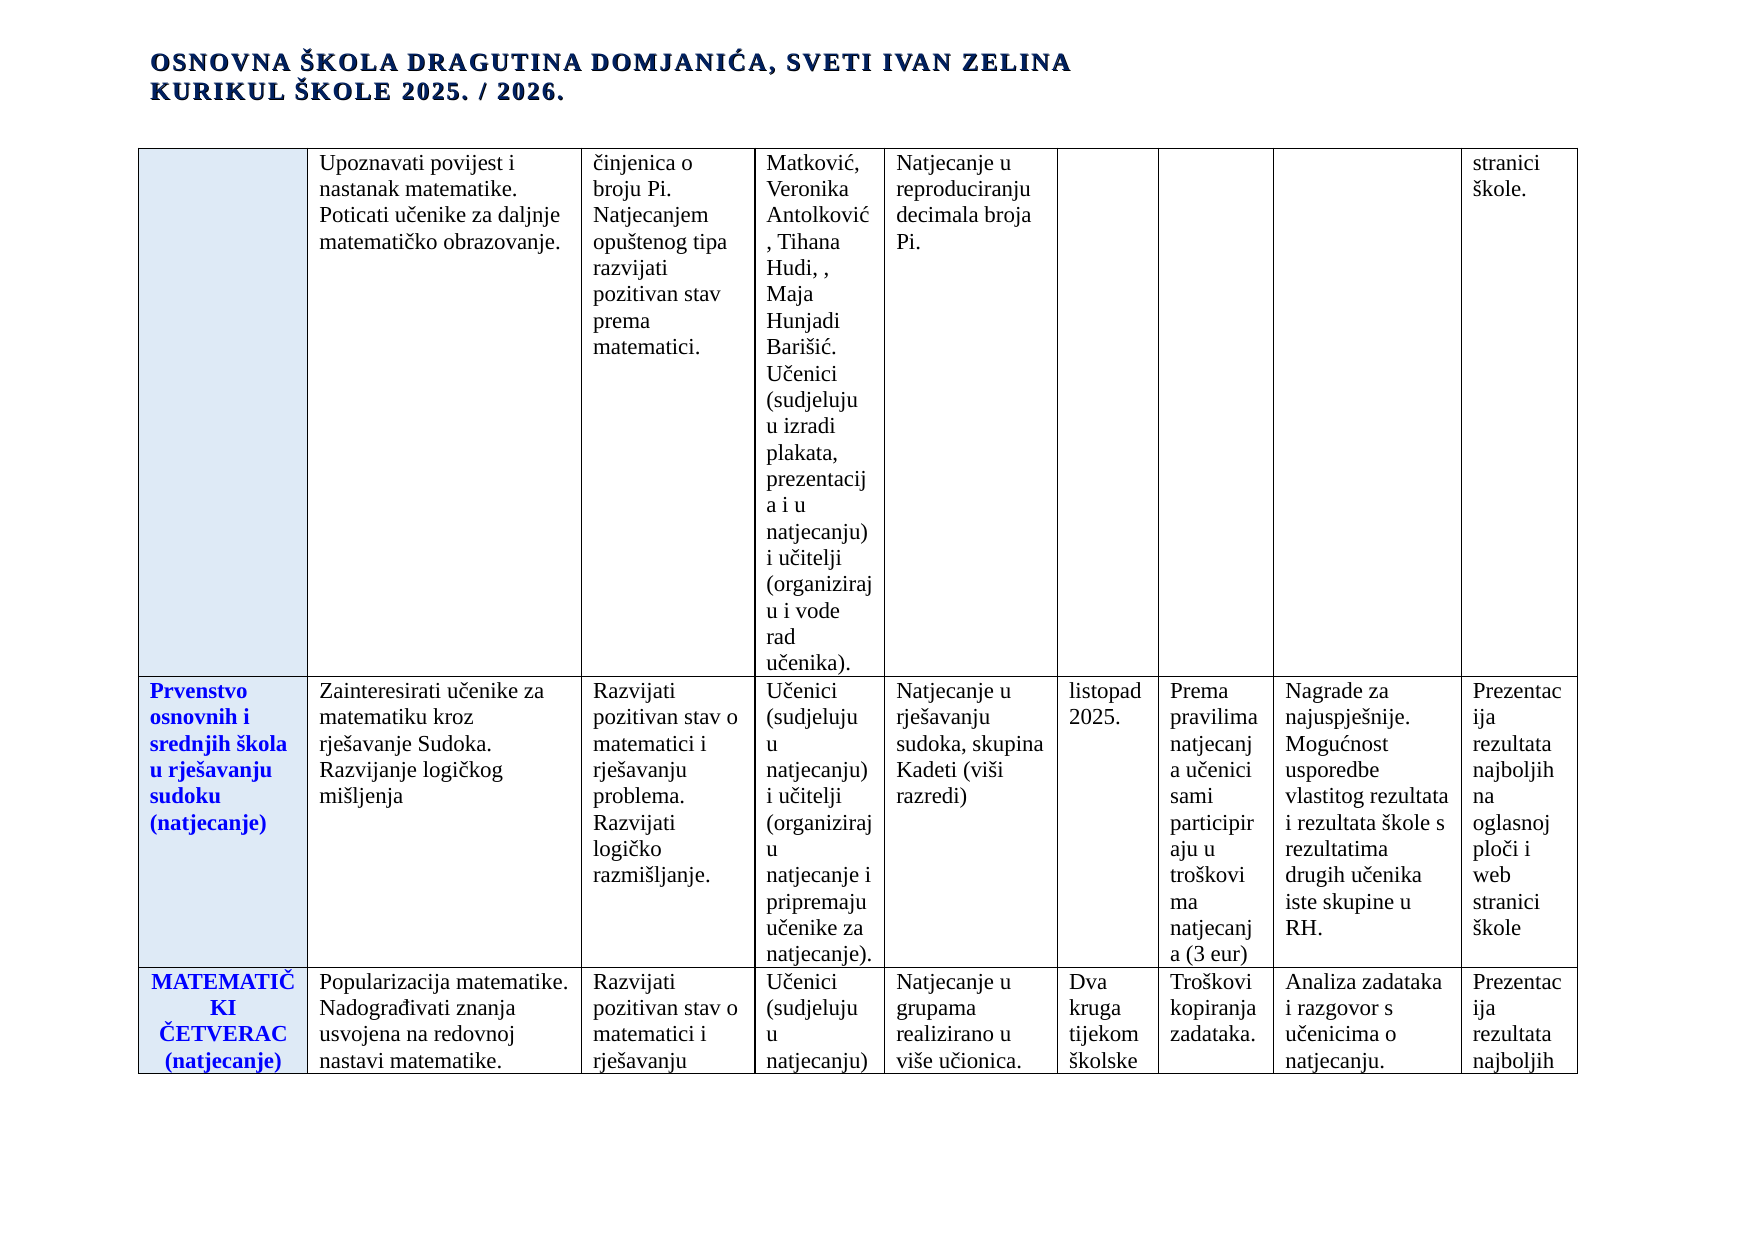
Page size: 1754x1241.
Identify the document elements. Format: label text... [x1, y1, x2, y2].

table_cell Upoznavati povijest i nastanak matematike. Poticati učenike za daljnje matematičko obrazovanje. [308, 149, 581, 676]
table_cell [1058, 149, 1158, 676]
table_cell Natjecanje u reproduciranju decimala broja Pi. [885, 149, 1057, 676]
table_cell Prezentacija rezultata najboljih na oglasnoj ploči i web stranici škole [1462, 677, 1577, 967]
table_cell činjenica o broju Pi. Natjecanjem opuštenog tipa razvijati pozitivan stav prema matematici. [582, 149, 754, 676]
table_cell Nagrade za najuspješnije. Mogućnost usporedbe vlastitog rezultata i rezultata škole s rezultatima drugih učenika iste skupine u RH. [1274, 677, 1461, 967]
table_cell [1159, 149, 1273, 676]
table_cell Natjecanje u grupama realizirano u više učionica. [885, 968, 1057, 1073]
table_cell Prema pravilima natjecanja učenici sami participiraju u troškovima natjecanja (3 eur) [1159, 677, 1273, 967]
table_cell Zainteresirati učenike za matematiku kroz rješavanje Sudoka. Razvijanje logičkog mišljenja [308, 677, 581, 967]
table_cell stranici škole. [1462, 149, 1577, 676]
table_cell Prvenstvo osnovnih i srednjih škola u rješavanju sudoku (natjecanje) [139, 677, 307, 967]
table_cell MATEMATIČKI ČETVERAC (natjecanje) [139, 968, 307, 1073]
table_cell Učenici (sudjeluju u natjecanju) i učitelji (organiziraju natjecanje i pripremaju učenike za natjecanje). [756, 677, 884, 967]
table_cell Razvijati pozitivan stav o matematici i rješavanju problema. Razvijati logičko razmišljanje. [582, 677, 754, 967]
table_cell Popularizacija matematike. Nadograđivati znanja usvojena na redovnoj nastavi matematike. [308, 968, 581, 1073]
table_cell [1274, 149, 1461, 676]
table_cell Prezentacija rezultata najboljih [1462, 968, 1577, 1073]
table_cell Matković, Veronika Antolković, Tihana Hudi, , Maja Hunjadi Barišić. Učenici (sudjeluju u izradi plakata, prezentacija i u natjecanju) i učitelji (organiziraju i vode rad učenika). [756, 149, 884, 676]
table_cell Razvijati pozitivan stav o matematici i rješavanju [582, 968, 754, 1073]
table_cell Natjecanje u rješavanju sudoka, skupina Kadeti (viši razredi) [885, 677, 1057, 967]
table_cell Učenici (sudjeluju u natjecanju) [756, 968, 884, 1073]
table_cell Troškovi kopiranja zadataka. [1159, 968, 1273, 1073]
table_cell listopad 2025. [1058, 677, 1158, 967]
table_cell Analiza zadataka i razgovor s učenicima o natjecanju. [1274, 968, 1461, 1073]
table_cell [139, 149, 307, 676]
table_cell Dva kruga tijekom školske [1058, 968, 1158, 1073]
